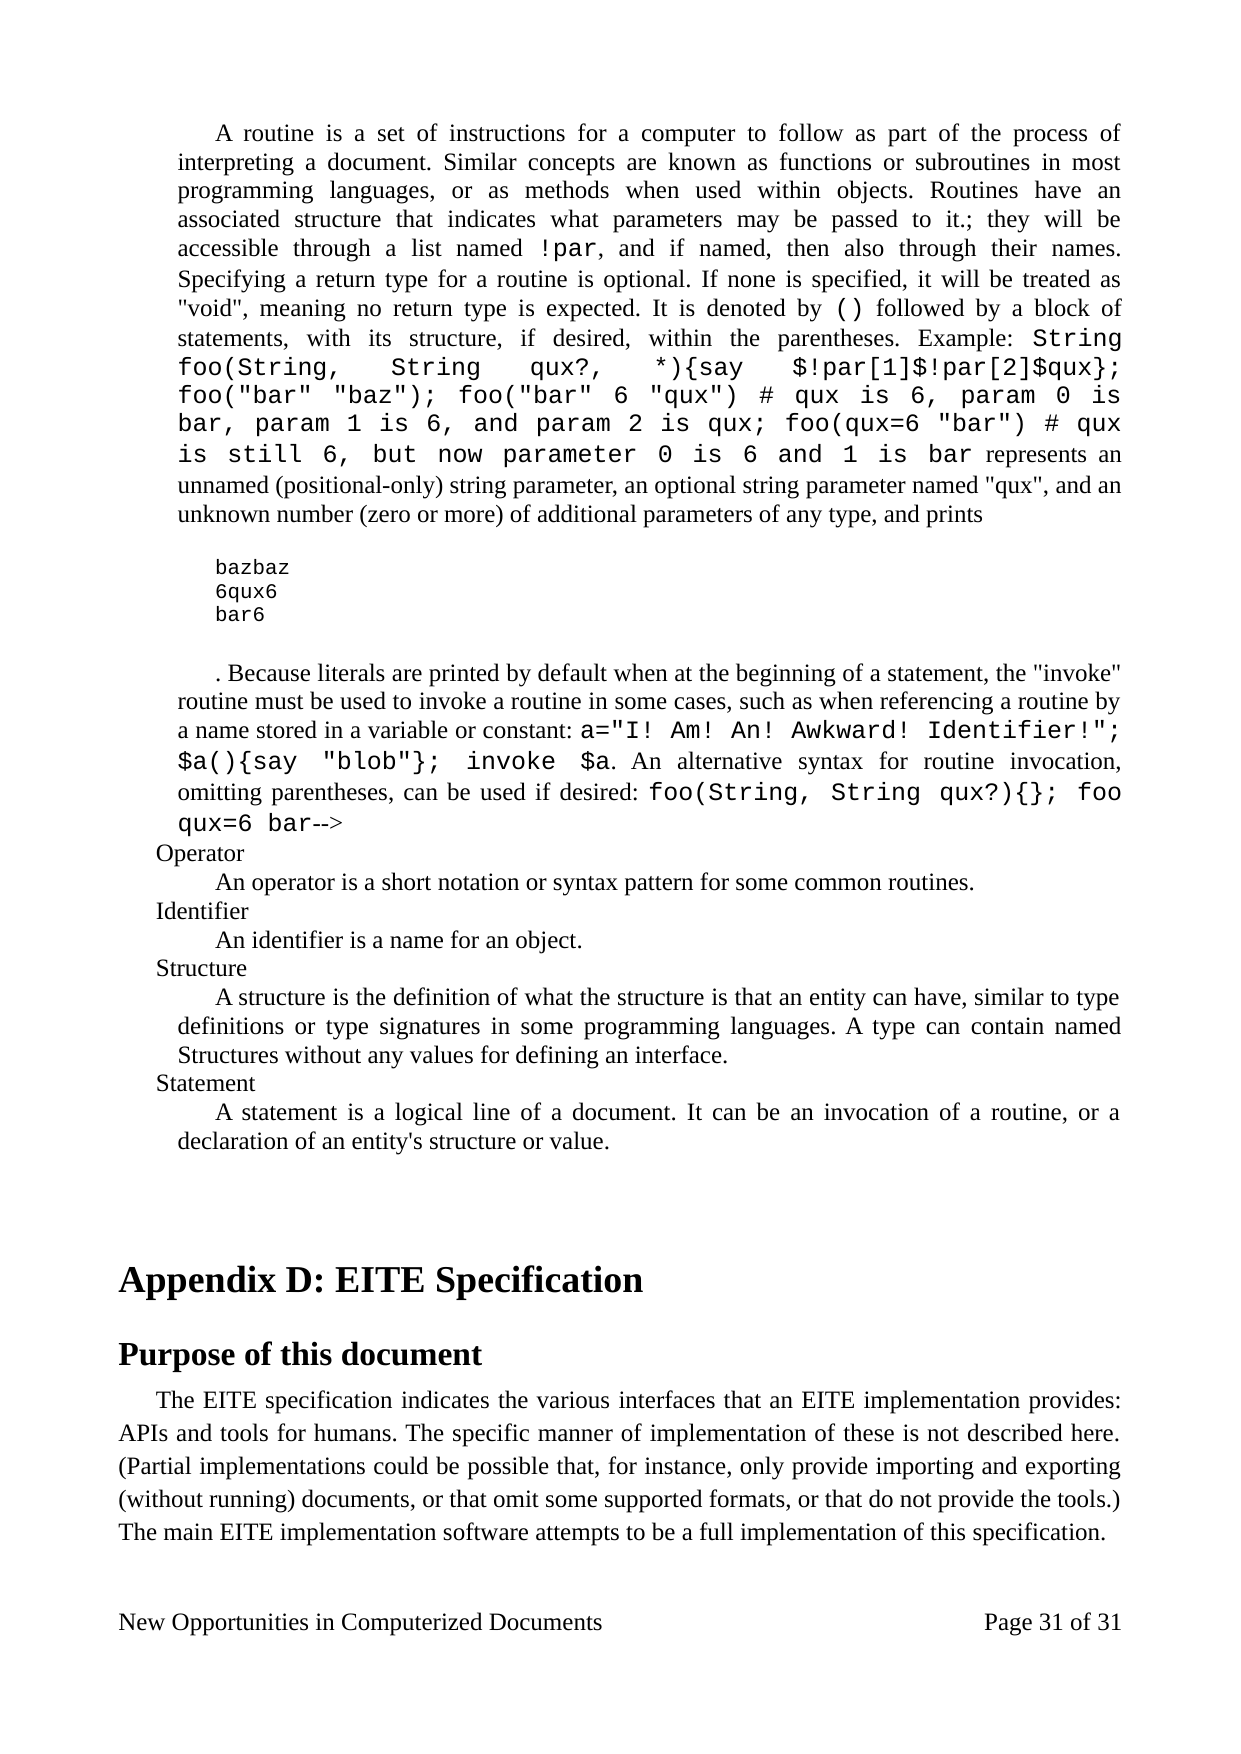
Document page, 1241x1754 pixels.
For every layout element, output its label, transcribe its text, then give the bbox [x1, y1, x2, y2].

list A routine is a set of instructions for a computer to follow as part of the process of interpreting a document. Similar concepts are known as functions or subroutines in most programming languages, or as methods when used within objects. Routines have an associated structure that indicates what parameters may be passed to it.; they will be accessible through a list named !par, and if named, then also through their names. Specifying a return type for a routine is optional. If none is specified, it will be treated as "void", meaning no return type is expected. It is denoted by () followed by a block of statements, with its structure, if desired, within the parentheses. Example: String foo(String, String qux?, *){say $!par[1]$!par[2]$qux}; foo("bar" "baz"); foo("bar" 6 "qux") # qux is 6, param 0 is bar, param 1 is 6, and param 2 is qux; foo(qux=6 "bar") # qux is still 6, but now parameter 0 is 6 and 1 is bar represents an unnamed (positional-only) string parameter, an optional string parameter named "qux", and an unknown number (zero or more) of additional parameters of any type, and prints [177, 118, 1122, 528]
list An operator is a short notation or syntax pattern for some common routines. [177, 867, 1122, 896]
text 6qux6 [177, 581, 1122, 604]
text bazbaz [177, 557, 1122, 581]
subtitle Appendix D: EITE Specification [118, 1257, 1122, 1300]
text The EITE specification indicates the various interfaces that an EITE implementation provides: APIs and tools for humans. The specific manner of implementation of these is not described here. (Partial implementations could be possible that, for instance, only provide importing and exporting (without running) documents, or that omit some supported formats, or that do not provide the tools.) The main EITE implementation software attempts to be a full implementation of this specification. [118, 1385, 1122, 1546]
subtitle Operator [118, 838, 1122, 867]
list A statement is a logical line of a document. It can be an invocation of a routine, or a declaration of an entity's structure or value. [177, 1097, 1122, 1155]
text bar6 [177, 604, 1122, 628]
subtitle Purpose of this document [118, 1334, 1122, 1372]
subtitle Structure [118, 953, 1122, 982]
list A structure is the definition of what the structure is that an entity can have, similar to type definitions or type signatures in some programming languages. A type can contain named Structures without any values for defining an interface. [177, 982, 1122, 1068]
subtitle Statement [118, 1068, 1122, 1097]
list An identifier is a name for an object. [177, 925, 1122, 953]
list . Because literals are printed by default when at the beginning of a statement, the "invoke" routine must be used to invoke a routine in some cases, such as when referencing a routine by a name stored in a variable or constant: a="I! Am! An! Awkward! Identifier!"; $a(){say "blob"}; invoke $a. An alternative syntax for routine invocation, omitting parentheses, can be used if desired: foo(String, String qux?){}; foo qux=6 bar--> [177, 658, 1122, 838]
subtitle Identifier [118, 896, 1122, 925]
